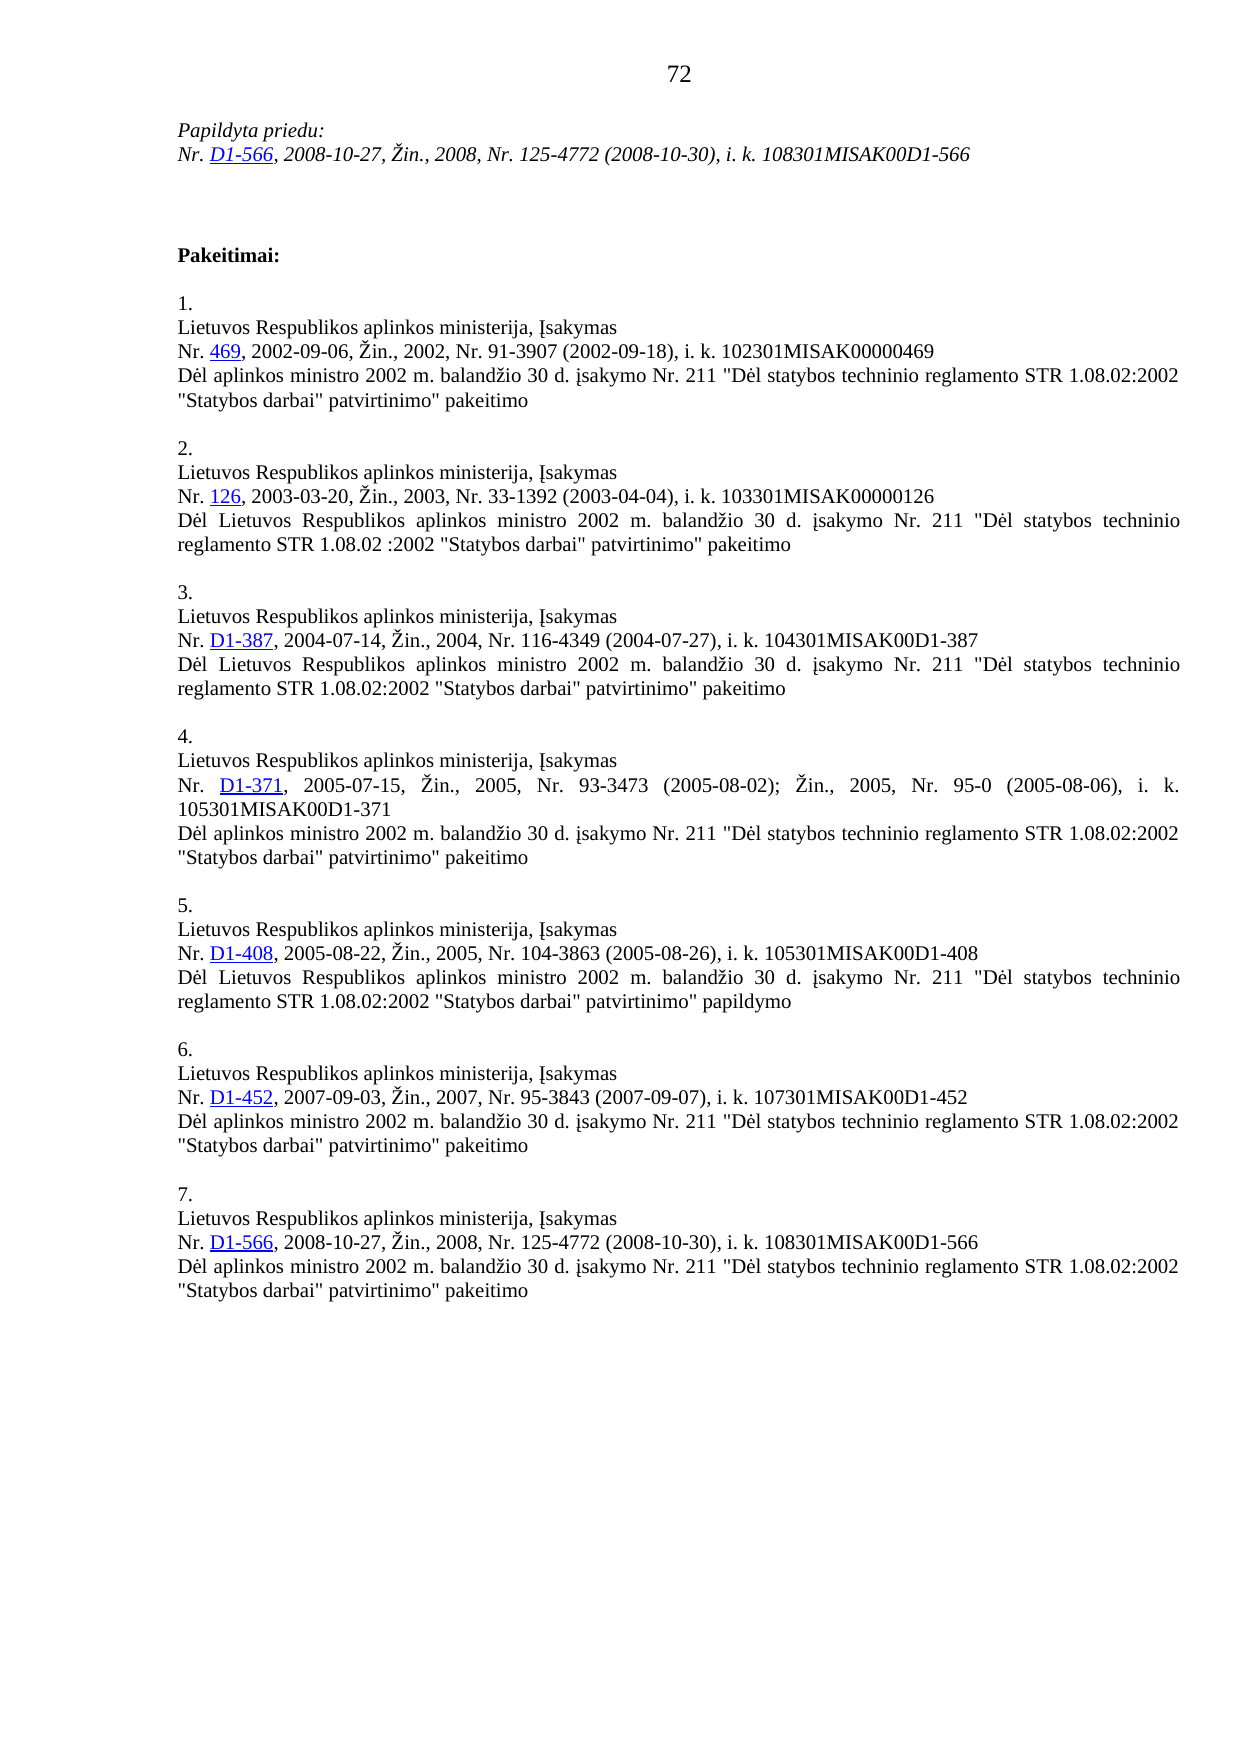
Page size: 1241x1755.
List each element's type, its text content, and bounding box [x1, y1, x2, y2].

text Lietuvos Respublikos aplinkos ministerija, Įsakymas [177, 604, 1181, 628]
text 5. [177, 893, 1181, 917]
text Nr. 469, 2002-09-06, Žin., 2002, Nr. 91-3907 (2002-09-18), i. k. 102301MISAK00000469 [177, 339, 1181, 363]
text Dėl aplinkos ministro 2002 m. balandžio 30 d. įsakymo Nr. 211 "Dėl statybos techninio reglamento STR 1.08.02:2002 "Statybos darbai" patvirtinimo" pakeitimo [177, 363, 1181, 412]
text Nr. D1-371, 2005-07-15, Žin., 2005, Nr. 93-3473 (2005-08-02); Žin., 2005, Nr. 95-0 (2005-08-06), i. k. 105301MISAK00D1-371 [177, 772, 1181, 821]
text Dėl aplinkos ministro 2002 m. balandžio 30 d. įsakymo Nr. 211 "Dėl statybos techninio reglamento STR 1.08.02:2002 "Statybos darbai" patvirtinimo" pakeitimo [177, 1109, 1181, 1157]
text Nr. D1-566, 2008-10-27, Žin., 2008, Nr. 125-4772 (2008-10-30), i. k. 108301MISAK00D1-566 [177, 142, 1181, 166]
text 2. [177, 436, 1181, 460]
text Lietuvos Respublikos aplinkos ministerija, Įsakymas [177, 315, 1181, 339]
text Lietuvos Respublikos aplinkos ministerija, Įsakymas [177, 1061, 1181, 1085]
text Nr. D1-387, 2004-07-14, Žin., 2004, Nr. 116-4349 (2004-07-27), i. k. 104301MISAK00D1-387 [177, 628, 1181, 652]
text 3. [177, 580, 1181, 604]
text 4. [177, 724, 1181, 748]
text Nr. D1-566, 2008-10-27, Žin., 2008, Nr. 125-4772 (2008-10-30), i. k. 108301MISAK00D1-566 [177, 1230, 1181, 1254]
text Pakeitimai: [177, 243, 1181, 267]
text Lietuvos Respublikos aplinkos ministerija, Įsakymas [177, 917, 1181, 941]
text Dėl Lietuvos Respublikos aplinkos ministro 2002 m. balandžio 30 d. įsakymo Nr. 211 "Dėl statybos techninio reglamento STR 1.08.02 :2002 "Statybos darbai" patvirtinimo" pakeitimo [177, 508, 1181, 556]
text Lietuvos Respublikos aplinkos ministerija, Įsakymas [177, 1206, 1181, 1230]
text Papildyta priedu: [177, 118, 1181, 142]
text Nr. 126, 2003-03-20, Žin., 2003, Nr. 33-1392 (2003-04-04), i. k. 103301MISAK00000126 [177, 484, 1181, 508]
text Nr. D1-452, 2007-09-03, Žin., 2007, Nr. 95-3843 (2007-09-07), i. k. 107301MISAK00D1-452 [177, 1085, 1181, 1109]
text Lietuvos Respublikos aplinkos ministerija, Įsakymas [177, 748, 1181, 772]
text Dėl aplinkos ministro 2002 m. balandžio 30 d. įsakymo Nr. 211 "Dėl statybos techninio reglamento STR 1.08.02:2002 "Statybos darbai" patvirtinimo" pakeitimo [177, 821, 1181, 869]
text Nr. D1-408, 2005-08-22, Žin., 2005, Nr. 104-3863 (2005-08-26), i. k. 105301MISAK00D1-408 [177, 941, 1181, 965]
text Dėl Lietuvos Respublikos aplinkos ministro 2002 m. balandžio 30 d. įsakymo Nr. 211 "Dėl statybos techninio reglamento STR 1.08.02:2002 "Statybos darbai" patvirtinimo" pakeitimo [177, 652, 1181, 700]
text 1. [177, 291, 1181, 315]
text Dėl aplinkos ministro 2002 m. balandžio 30 d. įsakymo Nr. 211 "Dėl statybos techninio reglamento STR 1.08.02:2002 "Statybos darbai" patvirtinimo" pakeitimo [177, 1254, 1181, 1302]
text Lietuvos Respublikos aplinkos ministerija, Įsakymas [177, 460, 1181, 484]
text 6. [177, 1037, 1181, 1061]
text 7. [177, 1182, 1181, 1206]
text Dėl Lietuvos Respublikos aplinkos ministro 2002 m. balandžio 30 d. įsakymo Nr. 211 "Dėl statybos techninio reglamento STR 1.08.02:2002 "Statybos darbai" patvirtinimo" papildymo [177, 965, 1181, 1013]
